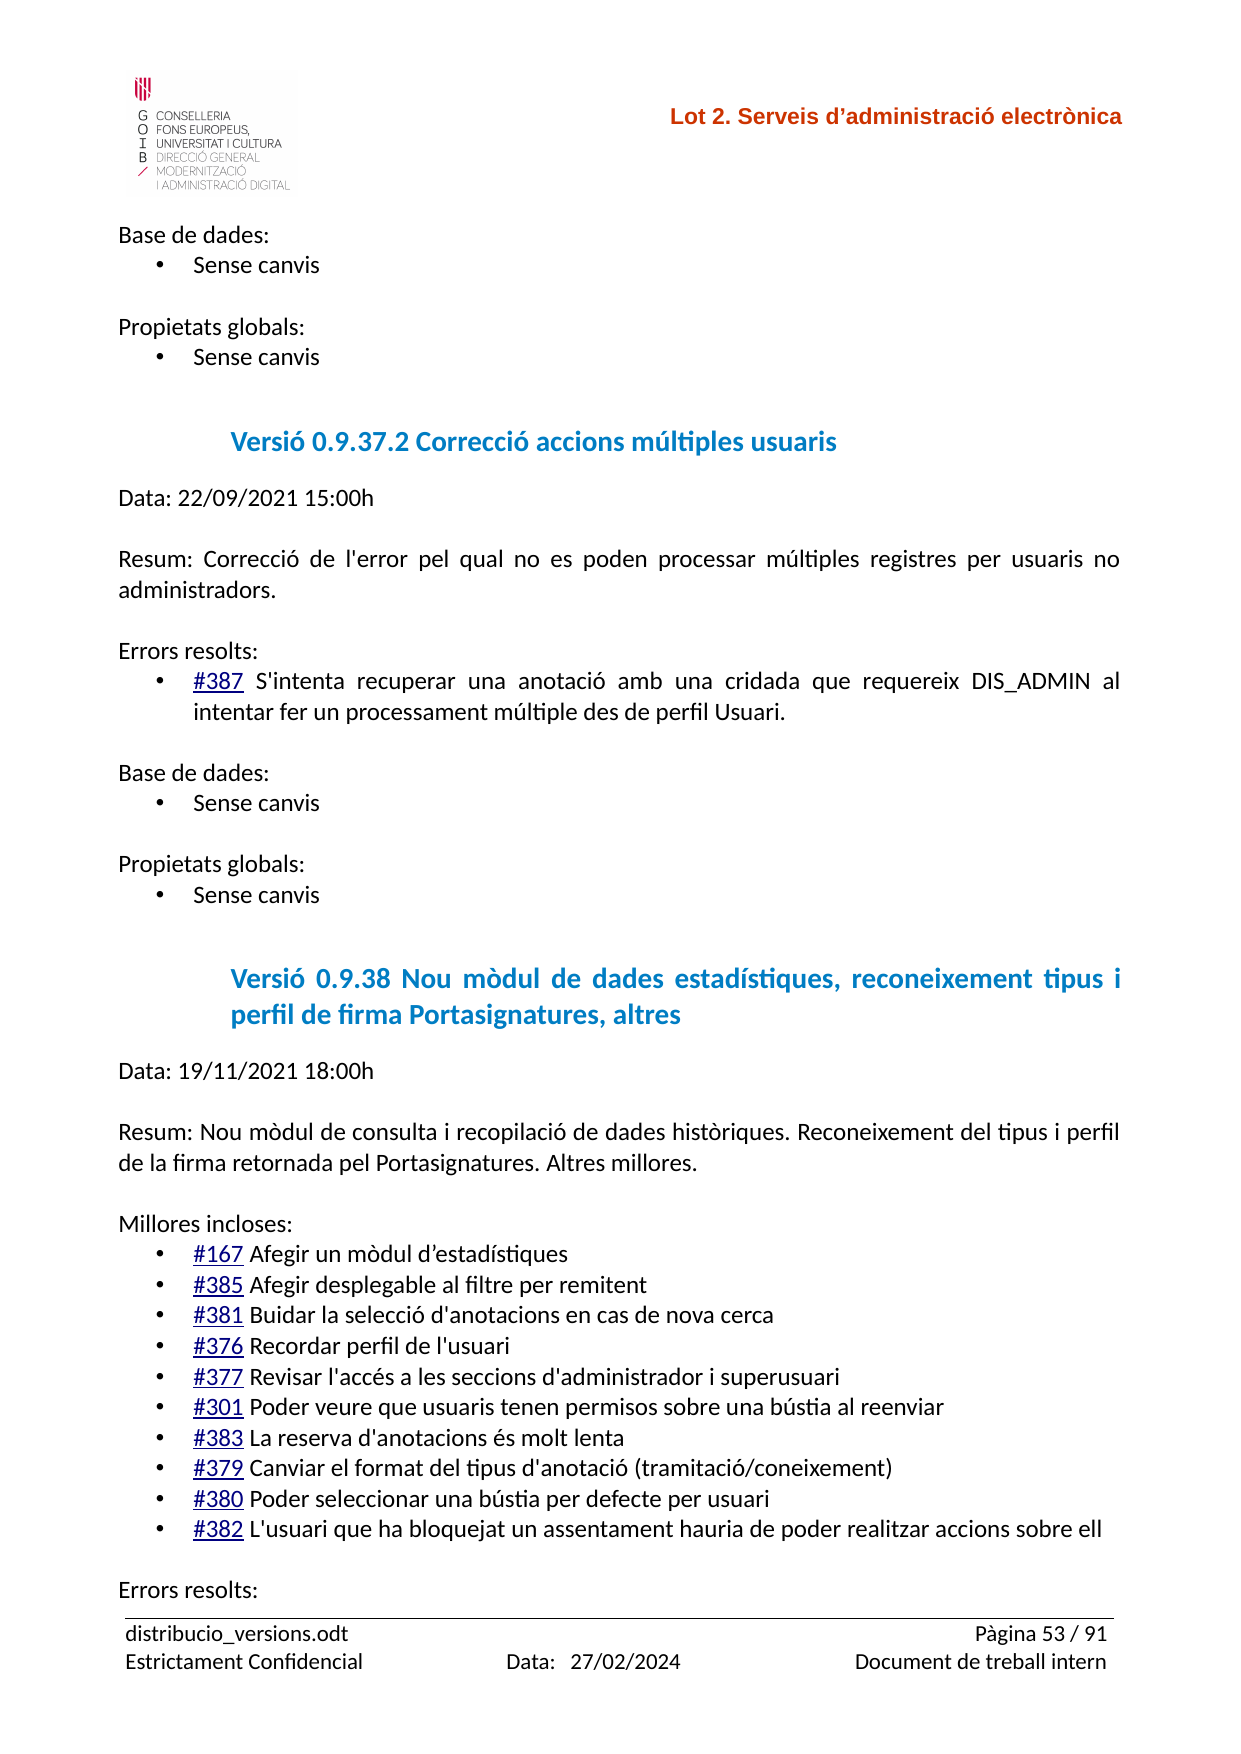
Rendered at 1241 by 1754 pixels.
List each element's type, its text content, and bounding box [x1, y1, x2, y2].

text Base de dades: [118, 219, 1122, 250]
list Sense canvis [156, 250, 1122, 280]
text Millores incloses: [118, 1208, 1122, 1239]
list #383 La reserva d'anotacions és molt lenta [156, 1422, 1122, 1452]
text Data: 19/11/2021 18:00h [118, 1056, 1122, 1086]
list #387 S'intenta recuperar una anotació amb una cridada que requereix DIS_ADMIN al intentar fer un processament múltiple des de perfil Usuari. [156, 665, 1122, 726]
list #379 Canviar el format del tipus d'anotació (tramitació/coneixement) [156, 1452, 1122, 1483]
list #381 Buidar la selecció d'anotacions en cas de nova cerca [156, 1300, 1122, 1330]
subtitle Versió 0.9.38 Nou mòdul de dades estadístiques, reconeixement tipus i perfil de firma Portasignatures, altres [153, 961, 1122, 1032]
text Base de dades: [118, 757, 1122, 787]
list #377 Revisar l'accés a les seccions d'administrador i superusuari [156, 1361, 1122, 1391]
list #376 Recordar perfil de l'usuari [156, 1330, 1122, 1361]
text Errors resolts: [118, 1574, 1122, 1605]
list #380 Poder seleccionar una bústia per defecte per usuari [156, 1483, 1122, 1513]
text Resum: Nou mòdul de consulta i recopilació de dades històriques. Reconeixement del tipus i perfil de la firma retornada pel Portasignatures. Altres millores. [118, 1117, 1122, 1178]
list Sense canvis [156, 787, 1122, 818]
text Data: 22/09/2021 15:00h [118, 482, 1122, 513]
list #385 Afegir desplegable al filtre per remitent [156, 1269, 1122, 1300]
list Sense canvis [156, 879, 1122, 909]
subtitle Versió 0.9.37.2 Correcció accions múltiples usuaris [153, 423, 1122, 458]
text Propietats globals: [118, 848, 1122, 879]
list #382 L'usuari que ha bloquejat un assentament hauria de poder realitzar accions sobre ell [156, 1513, 1122, 1544]
list #301 Poder veure que usuaris tenen permisos sobre una bústia al reenviar [156, 1391, 1122, 1422]
list #167 Afegir un mòdul d’estadístiques [156, 1239, 1122, 1269]
picture [126, 70, 299, 197]
text Errors resolts: [118, 635, 1122, 665]
text Propietats globals: [118, 311, 1122, 341]
list Sense canvis [156, 341, 1122, 372]
text Resum: Correcció de l'error pel qual no es poden processar múltiples registres per usuaris no administradors. [118, 543, 1122, 604]
